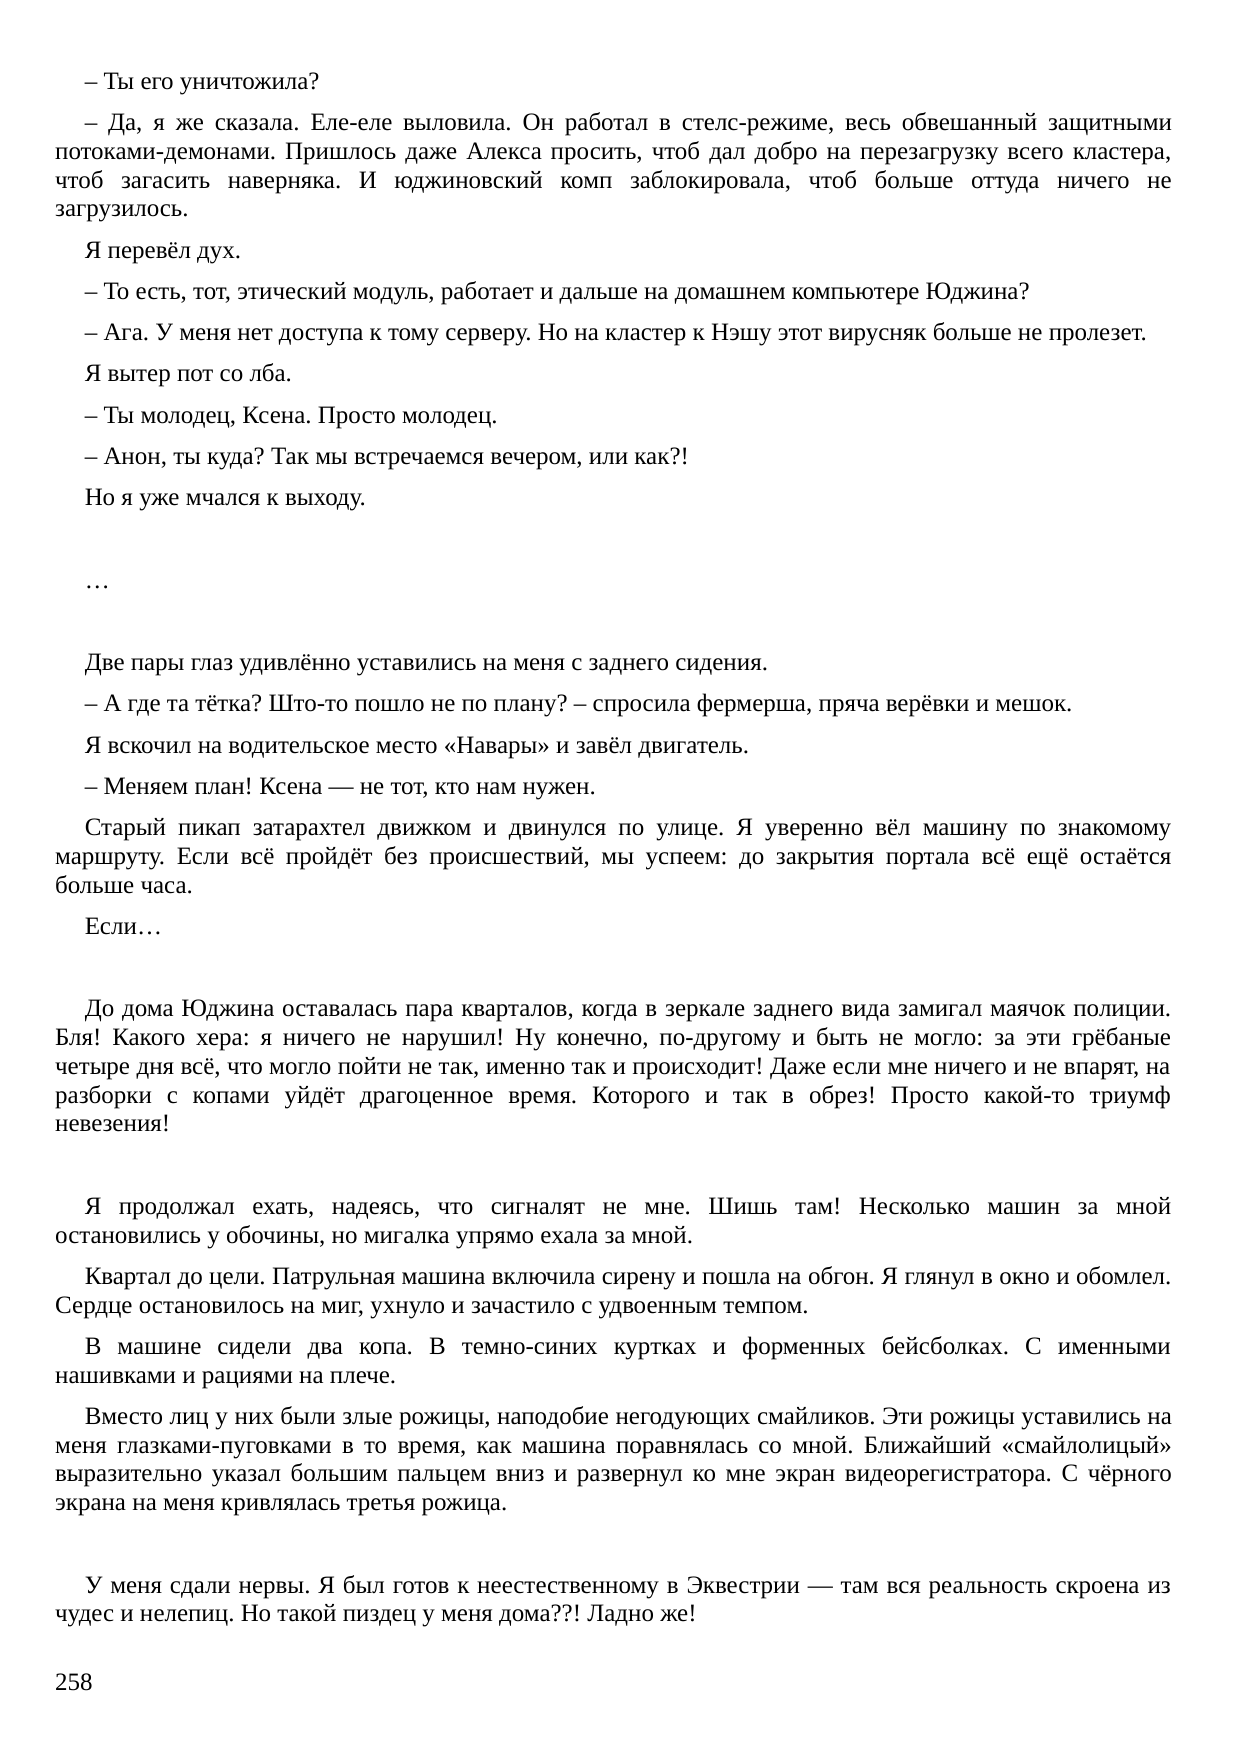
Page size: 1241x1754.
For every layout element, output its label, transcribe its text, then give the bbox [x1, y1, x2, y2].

text – Ага. У меня нет доступа к тому серверу. Но на кластер к Нэшу этот вирусняк больше не пролезет. [55, 317, 1173, 346]
text Две пары глаз удивлённо уставились на меня с заднего сидения. [55, 647, 1173, 676]
text Я вытер пот со лба. [55, 358, 1173, 387]
text Но я уже мчался к выходу. [55, 482, 1173, 511]
text – Ты его уничтожила? [55, 66, 1173, 95]
text Я перевёл дух. [55, 235, 1173, 263]
text … [55, 565, 1173, 593]
text Квартал до цели. Патрульная машина включила сирену и пошла на обгон. Я глянул в окно и обомлел. Сердце остановилось на миг, ухнуло и зачастило с удвоенным темпом. [55, 1261, 1173, 1318]
text – А где та тётка? Што-то пошло не по плану? – спросила фермерша, пряча верёвки и мешок. [55, 688, 1173, 717]
text – Анон, ты куда? Так мы встречаемся вечером, или как?! [55, 441, 1173, 470]
text У меня сдали нервы. Я был готов к неестественному в Эквестрии — там вся реальность скроена из чудес и нелепиц. Но такой пиздец у меня дома??! Ладно же! [55, 1570, 1173, 1627]
text До дома Юджина оставалась пара кварталов, когда в зеркале заднего вида замигал маячок полиции. Бля! Какого хера: я ничего не нарушил! Ну конечно, по-другому и быть не могло: за эти грёбаные четыре дня всё, что могло пойти не так, именно так и происходит! Даже если мне ничего и не впарят, на разборки с копами уйдёт драгоценное время. Которого и так в обрез! Просто какой-то триумф невезения! [55, 993, 1173, 1137]
text Если… [55, 911, 1173, 940]
text – Меняем план! Ксена — не тот, кто нам нужен. [55, 771, 1173, 800]
text Я продолжал ехать, надеясь, что сигналят не мне. Шишь там! Несколько машин за мной остановились у обочины, но мигалка упрямо ехала за мной. [55, 1191, 1173, 1248]
text Я вскочил на водительское место «Навары» и завёл двигатель. [55, 730, 1173, 758]
text В машине сидели два копа. В темно-синих куртках и форменных бейсболках. С именными нашивками и рациями на плече. [55, 1331, 1173, 1388]
text Старый пикап затарахтел движком и двинулся по улице. Я уверенно вёл машину по знакомому маршруту. Если всё пройдёт без происшествий, мы успеем: до закрытия портала всё ещё остаётся больше часа. [55, 812, 1173, 898]
text – Да, я же сказала. Еле-еле выловила. Он работал в стелс-режиме, весь обвешанный защитными потоками-демонами. Пришлось даже Алекса просить, чтоб дал добро на перезагрузку всего кластера, чтоб загасить наверняка. И юджиновский комп заблокировала, чтоб больше оттуда ничего не загрузилось. [55, 107, 1173, 222]
text – Ты молодец, Ксена. Просто молодец. [55, 400, 1173, 428]
text Вместо лиц у них были злые рожицы, наподобие негодующих смайликов. Эти рожицы уставились на меня глазками-пуговками в то время, как машина поравнялась со мной. Ближайший «смайлолицый» выразительно указал большим пальцем вниз и развернул ко мне экран видеорегистратора. С чёрного экрана на меня кривлялась третья рожица. [55, 1401, 1173, 1516]
text – То есть, тот, этический модуль, работает и дальше на домашнем компьютере Юджина? [55, 276, 1173, 305]
